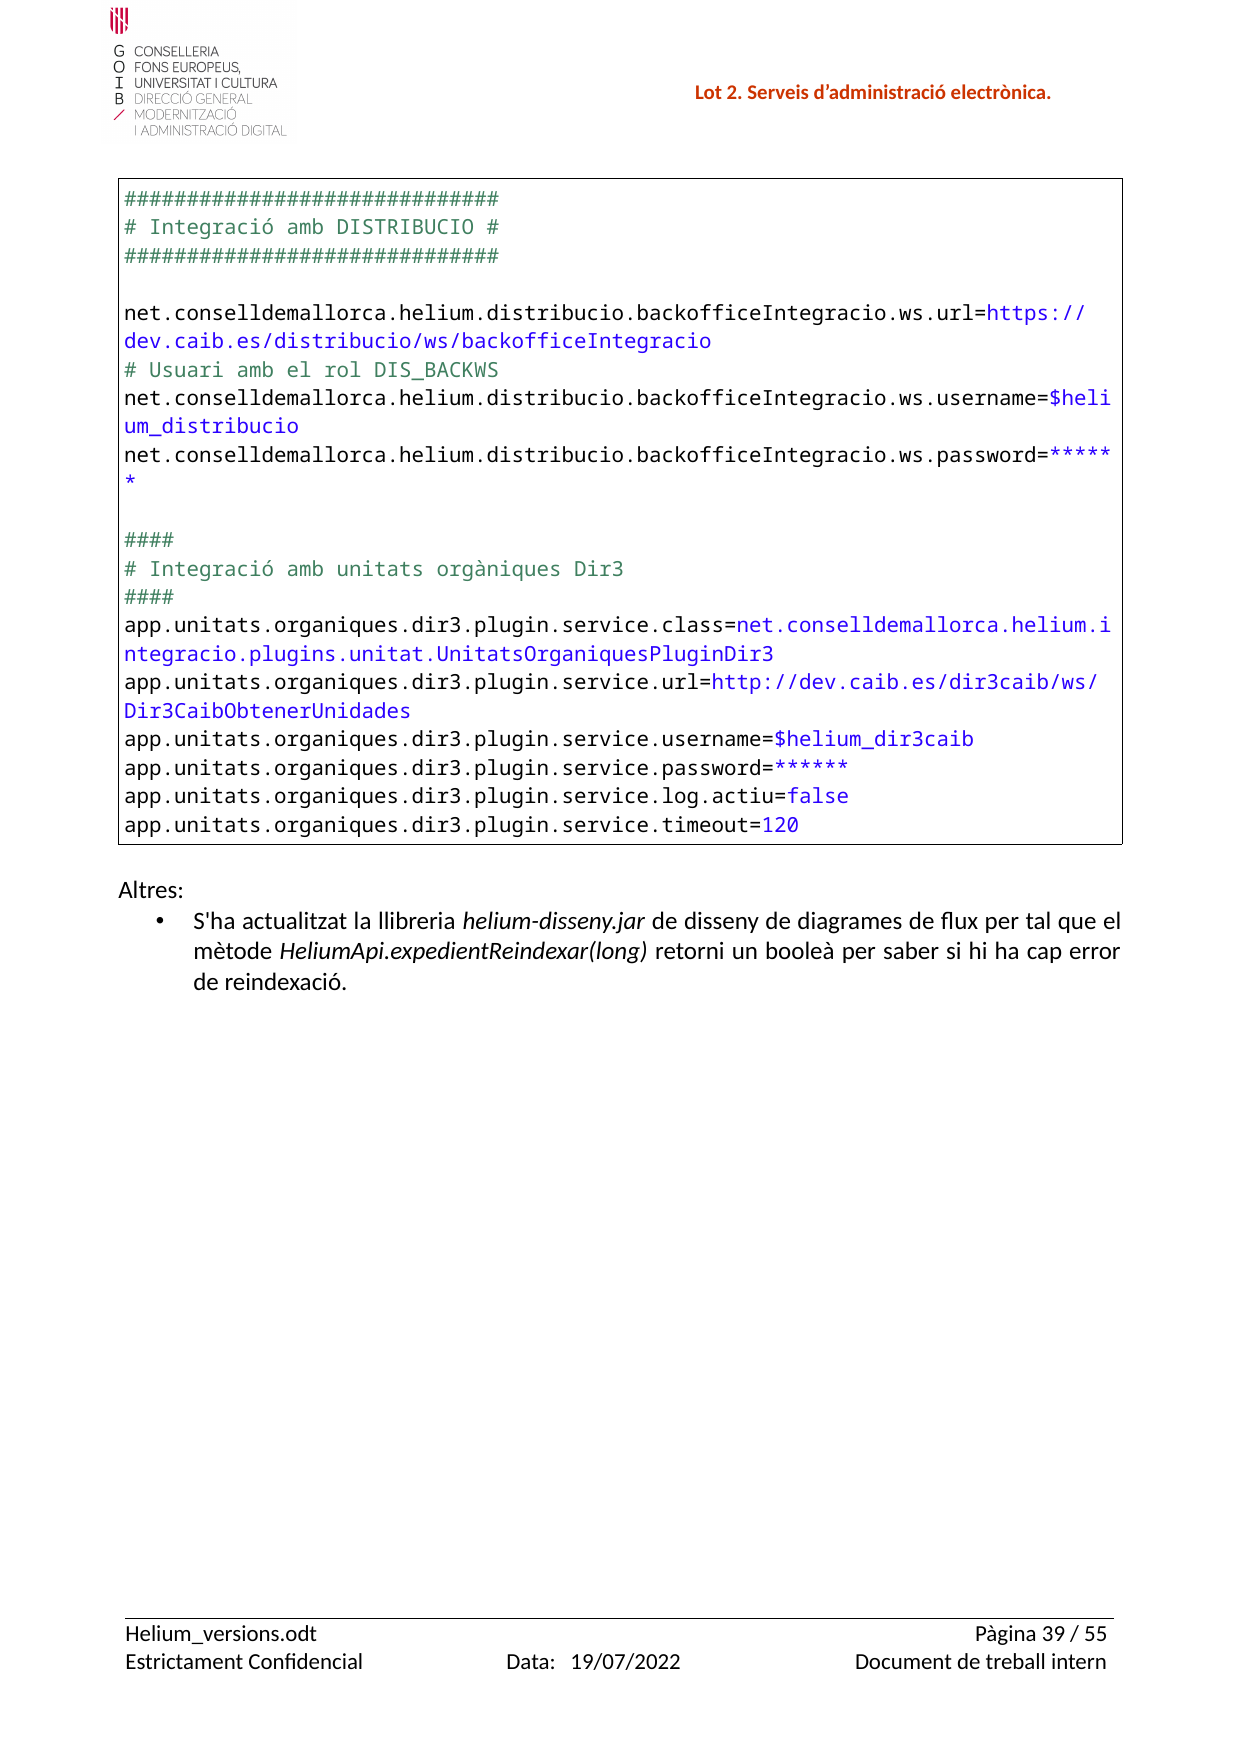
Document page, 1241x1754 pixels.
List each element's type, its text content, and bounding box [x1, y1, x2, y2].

list S'ha actualitzat la llibreria helium-disseny.jar de disseny de diagrames de flux per tal que el mètode HeliumApi.expedientReindexar(long) retorni un booleà per saber si hi ha cap error de reindexació. [156, 905, 1122, 997]
picture [100, 0, 297, 144]
table_header ############################## # Integració amb DISTRIBUCIO # ############################## net.conselldemallorca.helium.distribucio.backofficeIntegracio.ws.url=https://dev.caib.es/distribucio/ws/backofficeIntegracio # Usuari amb el rol DIS_BACKWS net.conselldemallorca.helium.distribucio.backofficeIntegracio.ws.username=$helium_distribucio net.conselldemallorca.helium.distribucio.backofficeIntegracio.ws.password=****** #### # Integració amb unitats orgàniques Dir3 #### app.unitats.organiques.dir3.plugin.service.class=net.conselldemallorca.helium.integracio.plugins.unitat.UnitatsOrganiquesPluginDir3 app.unitats.organiques.dir3.plugin.service.url=http://dev.caib.es/dir3caib/ws/Dir3CaibObtenerUnidades app.unitats.organiques.dir3.plugin.service.username=$helium_dir3caib app.unitats.organiques.dir3.plugin.service.password=****** app.unitats.organiques.dir3.plugin.service.log.actiu=false app.unitats.organiques.dir3.plugin.service.timeout=120 [119, 179, 1122, 844]
text Altres: [118, 874, 1122, 905]
